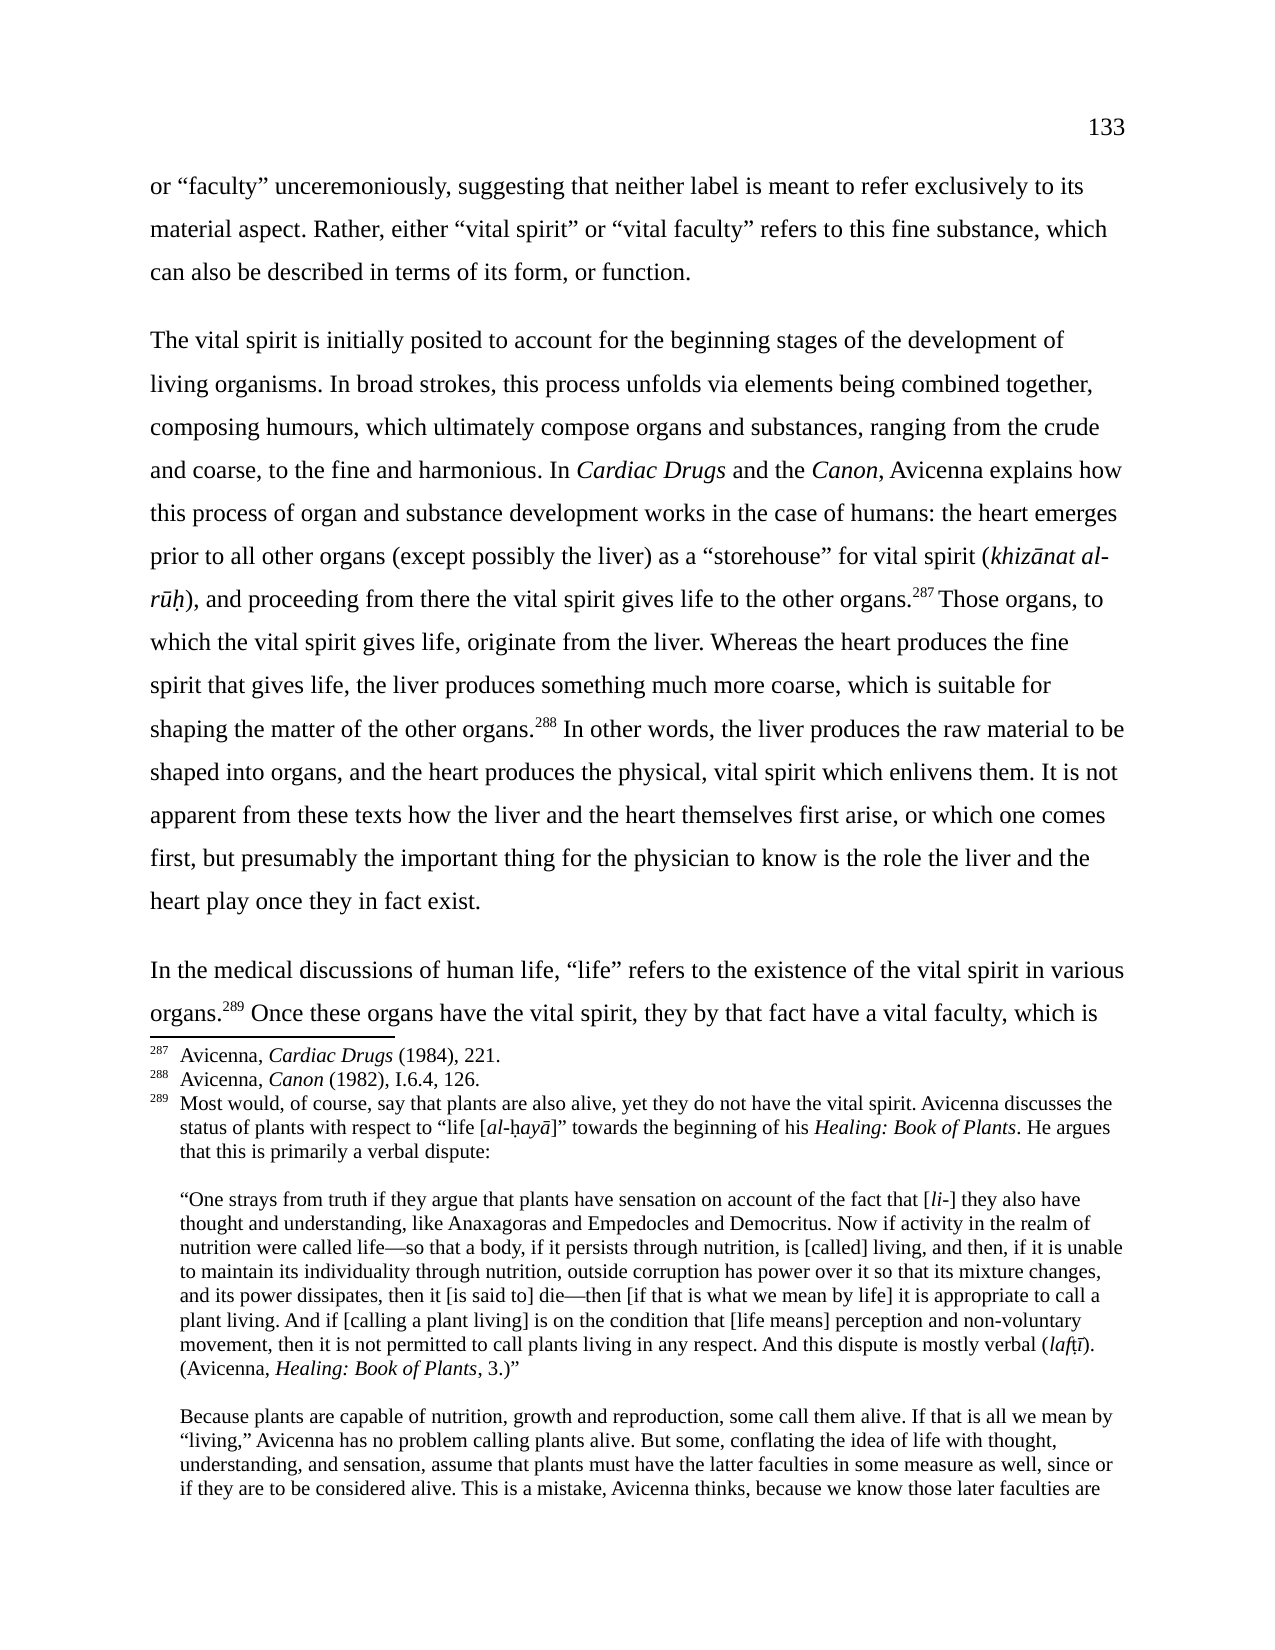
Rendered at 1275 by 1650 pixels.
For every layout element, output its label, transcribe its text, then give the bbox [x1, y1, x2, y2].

text In the medical discussions of human life, “life” refers to the existence of the vital spirit in various organs. Once these organs have the vital spirit, they by that fact have a vital faculty, which is [150, 955, 1125, 1027]
text Avicenna, Canon (1982), I.6.4, 126. [150, 1067, 1125, 1091]
text “One strays from truth if they argue that plants have sensation on account of the fact that [li-] they also have thought and understanding, like Anaxagoras and Empedocles and Democritus. Now if activity in the realm of nutrition were called life—so that a body, if it persists through nutrition, is [called] living, and then, if it is unable to maintain its individuality through nutrition, outside corruption has power over it so that its mixture changes, and its power dissipates, then it [is said to] die—then [if that is what we mean by life] it is appropriate to call a plant living. And if [calling a plant living] is on the condition that [life means] perception and non-voluntary movement, then it is not permitted to call plants living in any respect. And this dispute is mostly verbal (lafṭī). (Avicenna, Healing: Book of Plants, 3.)” [150, 1187, 1125, 1380]
text The vital spirit is initially posited to account for the beginning stages of the development of living organisms. In broad strokes, this process unfolds via elements being combined together, composing humours, which ultimately compose organs and substances, ranging from the crude and coarse, to the fine and harmonious. In Cardiac Drugs and the Canon, Avicenna explains how this process of organ and substance development works in the case of humans: the heart emerges prior to all other organs (except possibly the liver) as a “storehouse” for vital spirit (khizānat al-rūḥ), and proceeding from there the vital spirit gives life to the other organs. Those organs, to which the vital spirit gives life, originate from the liver. Whereas the heart produces the fine spirit that gives life, the liver produces something much more coarse, which is suitable for shaping the matter of the other organs. In other words, the liver produces the raw material to be shaped into organs, and the heart produces the physical, vital spirit which enlivens them. It is not apparent from these texts how the liver and the heart themselves first arise, or which one comes first, but presumably the important thing for the physician to know is the role the liver and the heart play once they in fact exist. [150, 326, 1125, 915]
text or “faculty” unceremoniously, suggesting that neither label is meant to refer exclusively to its material aspect. Rather, either “vital spirit” or “vital faculty” refers to this fine substance, which can also be described in terms of its form, or function. [150, 171, 1125, 286]
text Most would, of course, say that plants are also alive, yet they do not have the vital spirit. Avicenna discusses the status of plants with respect to “life [al-ḥayā]” towards the beginning of his Healing: Book of Plants. He argues that this is primarily a verbal dispute: [150, 1091, 1125, 1163]
text Avicenna, Cardiac Drugs (1984), 221. [150, 1043, 1125, 1067]
text Because plants are capable of nutrition, growth and reproduction, some call them alive. If that is all we mean by “living,” Avicenna has no problem calling plants alive. But some, conflating the idea of life with thought, understanding, and sensation, assume that plants must have the latter faculties in some measure as well, since or if they are to be considered alive. This is a mistake, Avicenna thinks, because we know those later faculties are [150, 1404, 1125, 1500]
